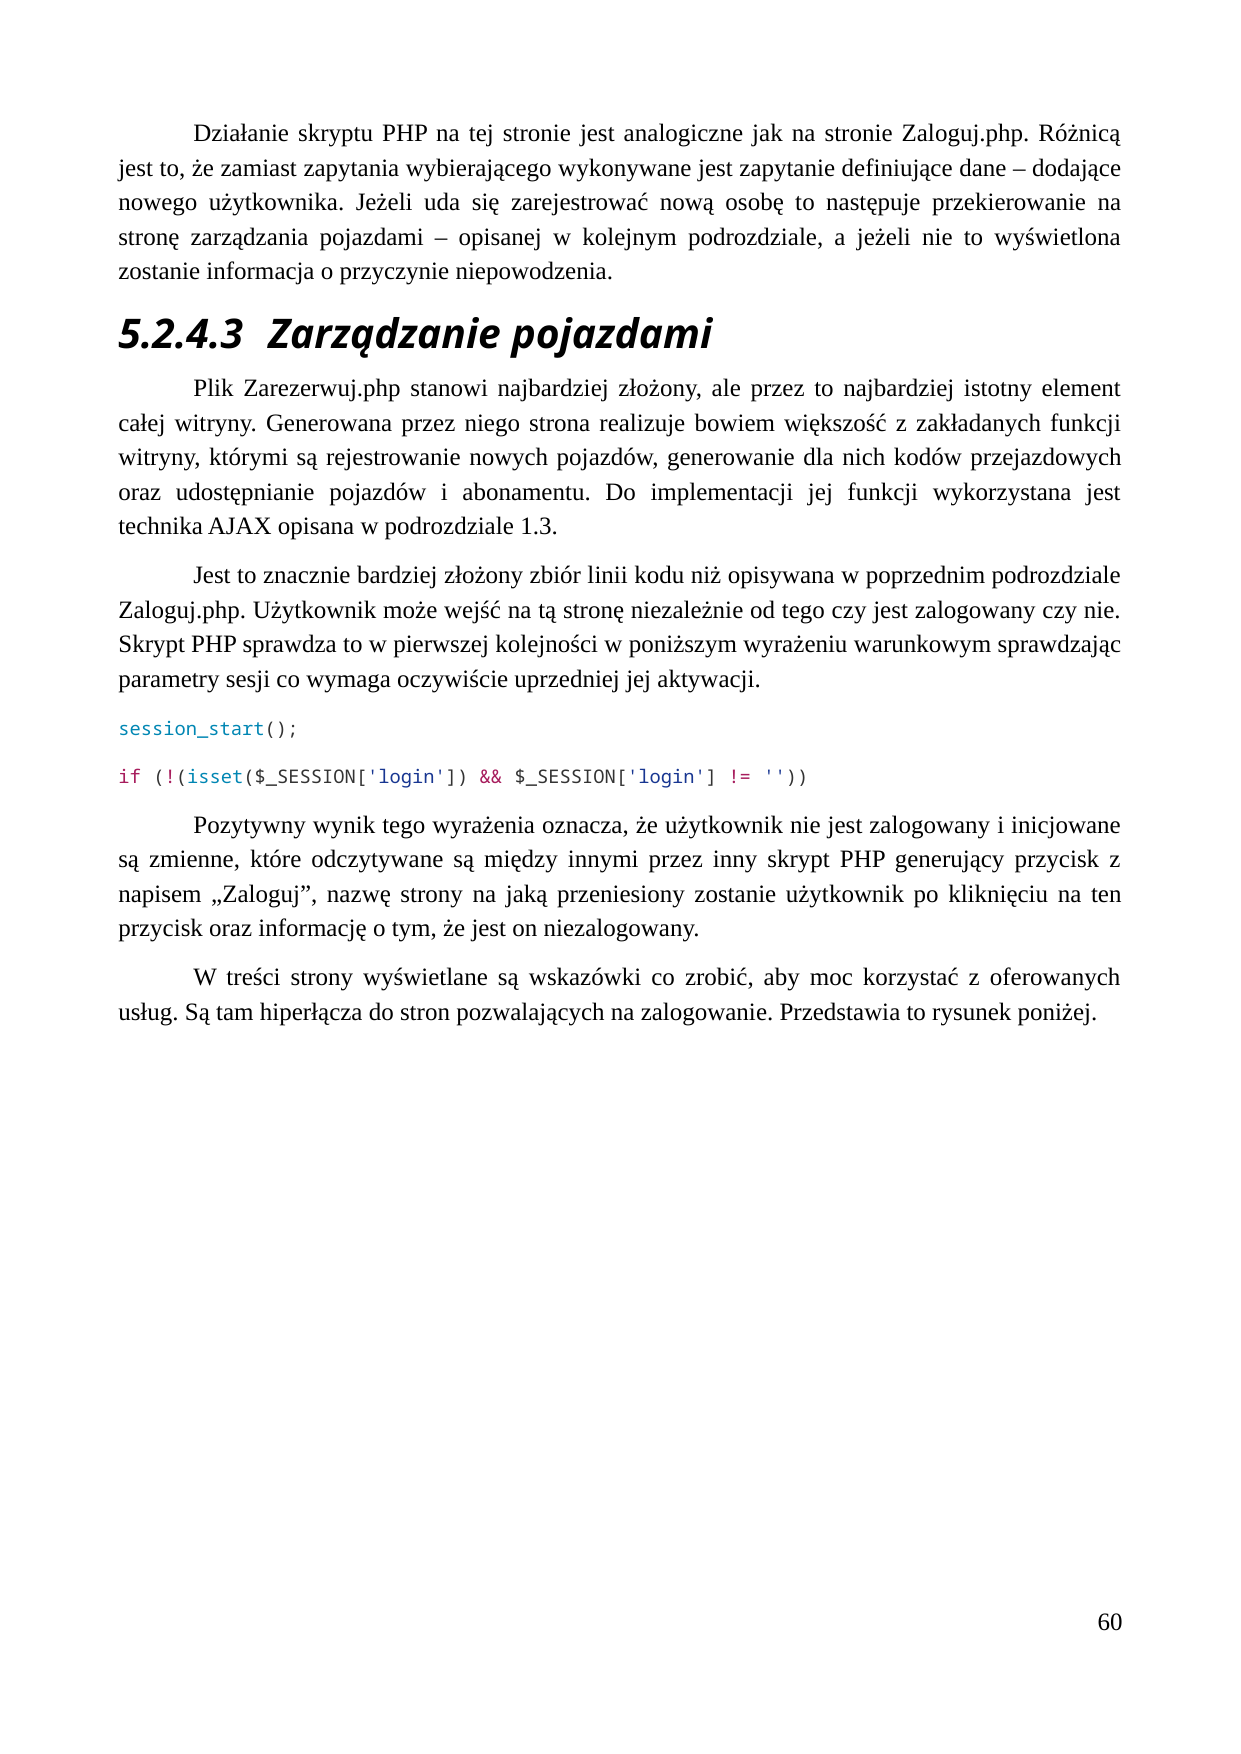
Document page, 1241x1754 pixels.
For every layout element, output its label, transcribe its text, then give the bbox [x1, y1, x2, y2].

text if (!(isset($_SESSION['login']) && $_SESSION['login'] != '')) [118, 761, 1122, 790]
text Działanie skryptu PHP na tej stronie jest analogiczne jak na stronie Zaloguj.php. Różnicą jest to, że zamiast zapytania wybierającego wykonywane jest zapytanie definiujące dane – dodające nowego użytkownika. Jeżeli uda się zarejestrować nową osobę to następuje przekierowanie na stronę zarządzania pojazdami – opisanej w kolejnym podrozdziale, a jeżeli nie to wyświetlona zostanie informacja o przyczynie niepowodzenia. [118, 118, 1122, 285]
text Pozytywny wynik tego wyrażenia oznacza, że użytkownik nie jest zalogowany i inicjowane są zmienne, które odczytywane są między innymi przez inny skrypt PHP generujący przycisk z napisem „Zaloguj”, nazwę strony na jaką przeniesiony zostanie użytkownik po kliknięciu na ten przycisk oraz informację o tym, że jest on niezalogowany. [118, 810, 1122, 942]
text W treści strony wyświetlane są wskazówki co zrobić, aby moc korzystać z oferowanych usług. Są tam hiperłącza do stron pozwalających na zalogowanie. Przedstawia to rysunek poniżej. [118, 962, 1122, 1026]
subtitle Zarządzanie pojazdami [118, 305, 1122, 361]
text session_start(); [118, 713, 1122, 741]
text Jest to znacznie bardziej złożony zbiór linii kodu niż opisywana w poprzednim podrozdziale Zaloguj.php. Użytkownik może wejść na tą stronę niezależnie od tego czy jest zalogowany czy nie. Skrypt PHP sprawdza to w pierwszej kolejności w poniższym wyrażeniu warunkowym sprawdzając parametry sesji co wymaga oczywiście uprzedniej jej aktywacji. [118, 560, 1122, 692]
text Plik Zarezerwuj.php stanowi najbardziej złożony, ale przez to najbardziej istotny element całej witryny. Generowana przez niego strona realizuje bowiem większość z zakładanych funkcji witryny, którymi są rejestrowanie nowych pojazdów, generowanie dla nich kodów przejazdowych oraz udostępnianie pojazdów i abonamentu. Do implementacji jej funkcji wykorzystana jest technika AJAX opisana w podrozdziale 1.3. [118, 373, 1122, 540]
